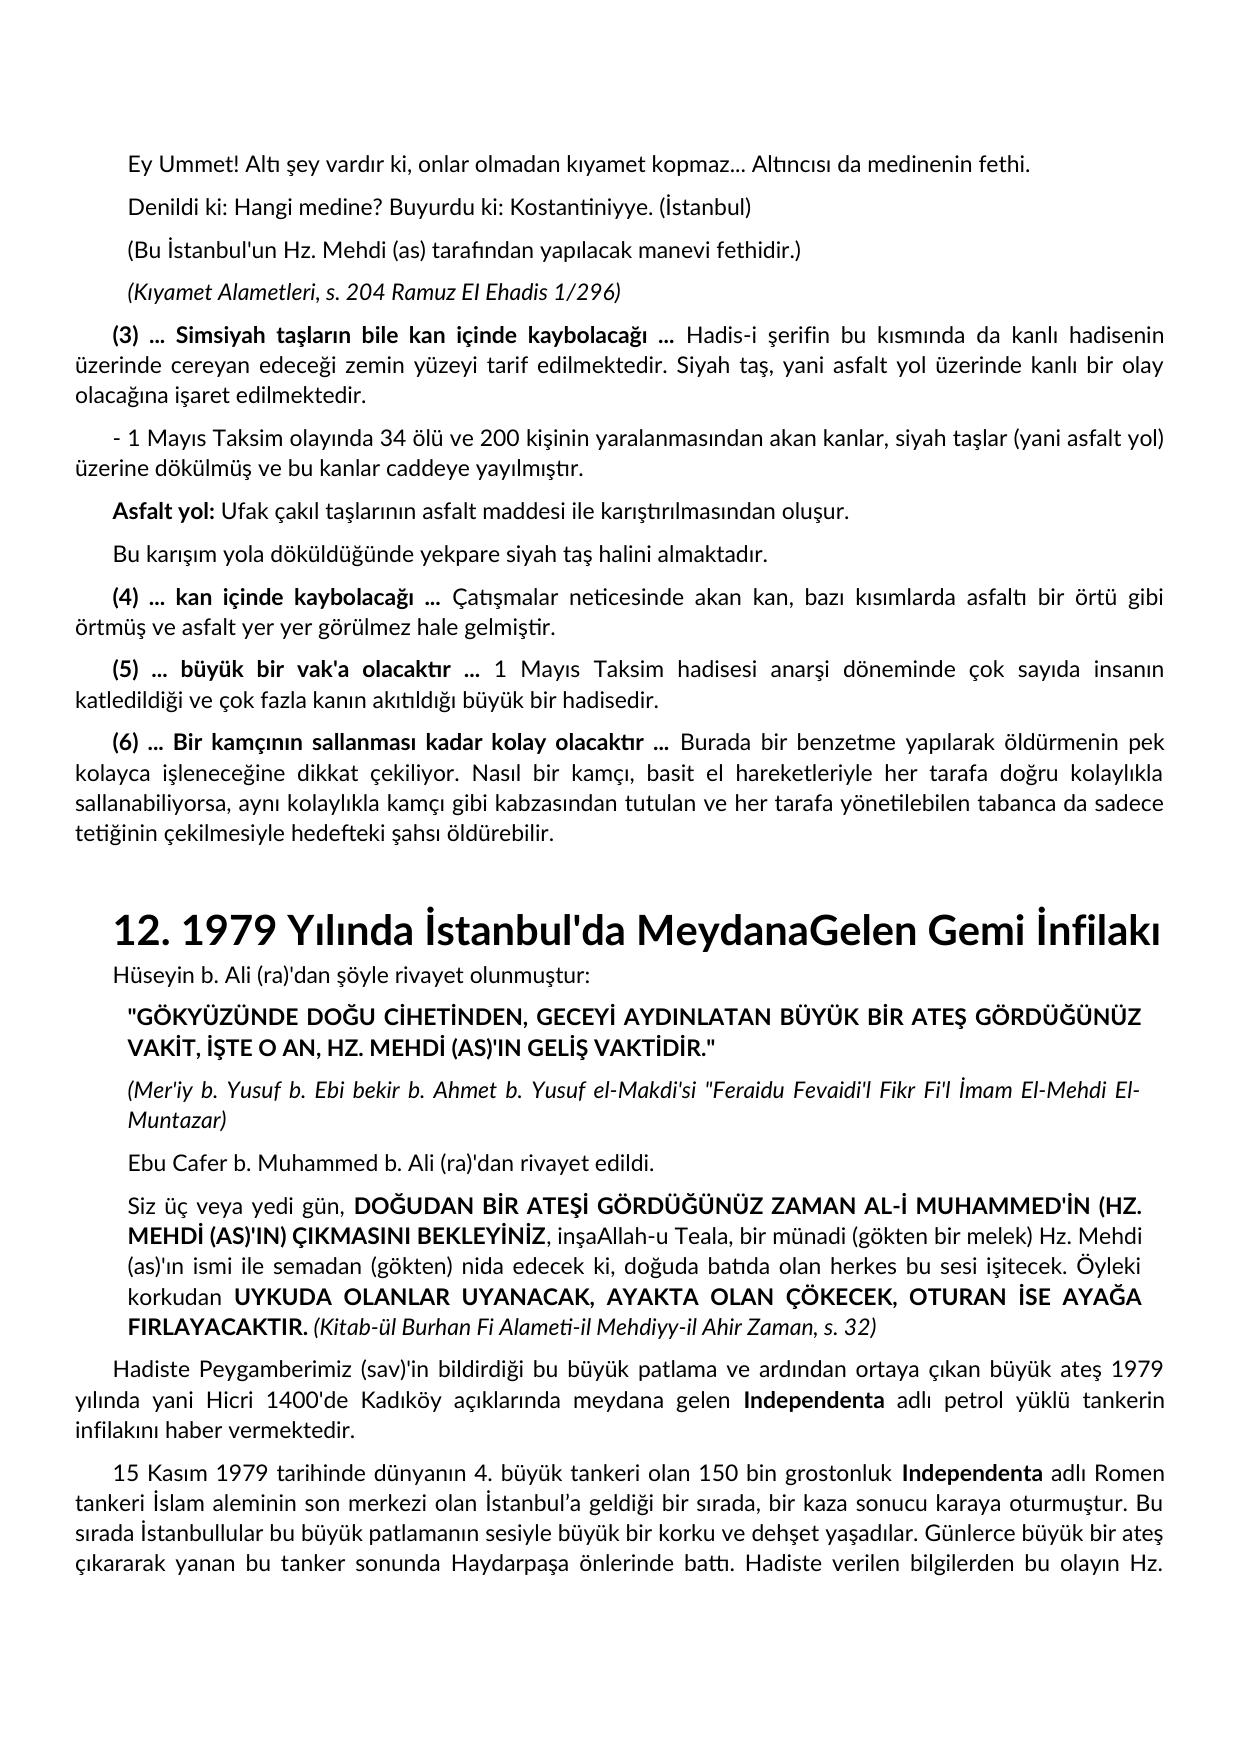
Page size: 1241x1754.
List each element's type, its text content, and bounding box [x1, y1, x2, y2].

text "GÖKYÜZÜNDE DOĞU CİHETİNDEN, GECEYİ AYDINLATAN BÜYÜK BİR ATEŞ GÖRDÜĞÜNÜZ VAKİT, İŞTE O AN, HZ. MEHDİ (AS)'IN GELİŞ VAKTİDİR." [127, 1003, 1143, 1061]
text Siz üç veya yedi gün, DOĞUDAN BİR ATEŞİ GÖRDÜĞÜNÜZ ZAMAN AL-İ MUHAMMED'İN (HZ. MEHDİ (AS)'IN) ÇIKMASINI BEKLEYİNİZ, inşaAllah-u Teala, bir münadi (gökten bir melek) Hz. Mehdi (as)'ın ismi ile semadan (gökten) nida edecek ki, doğuda batıda olan herkes bu sesi işitecek. Öyleki korkudan UYKUDA OLANLAR UYANACAK, AYAKTA OLAN ÇÖKECEK, OTURAN İSE AYAĞA FIRLAYACAKTIR. (Kitab-ül Burhan Fi Alameti-il Mehdiyy-il Ahir Zaman, s. 32) [127, 1192, 1143, 1340]
text Denildi ki: Hangi medine? Buyurdu ki: Kostantiniyye. (İstanbul) [127, 193, 1143, 220]
text Hadiste Peygamberimiz (sav)'in bildirdiği bu büyük patlama ve ardından ortaya çıkan büyük ateş 1979 yılında yani Hicri 1400'de Kadıköy açıklarında meydana gelen Independenta adlı petrol yüklü tankerin infilakını haber vermektedir. [75, 1355, 1165, 1443]
text (Kıyamet Alametleri, s. 204 Ramuz EI Ehadis 1/296) [127, 278, 1143, 306]
text (Mer'iy b. Yusuf b. Ebi bekir b. Ahmet b. Yusuf el-Makdi'si "Feraidu Fevaidi'l Fikr Fi'l İmam El-Mehdi El-Muntazar) [127, 1076, 1143, 1134]
text Hüseyin b. Ali (ra)'dan şöyle rivayet olunmuştur: [75, 960, 1165, 988]
text 15 Kasım 1979 tarihinde dünyanın 4. büyük tankeri olan 150 bin grostonluk Independenta adlı Romen tankeri İslam aleminin son merkezi olan İstanbul’a geldiği bir sırada, bir kaza sonucu karaya oturmuştur. Bu sırada İstanbullular bu büyük patlamanın sesiyle büyük bir korku ve dehşet yaşadılar. Günlerce büyük bir ateş çıkararak yanan bu tanker sonunda Haydarpaşa önlerinde battı. Hadiste verilen bilgilerden bu olayın Hz. [75, 1458, 1165, 1576]
text (4) ... kan içinde kaybolacağı ... Çatışmalar neticesinde akan kan, bazı kısımlarda asfaltı bir örtü gibi örtmüş ve asfalt yer yer görülmez hale gelmiştir. [75, 582, 1165, 640]
text (6) ... Bir kamçının sallanması kadar kolay olacaktır ... Burada bir benzetme yapılarak öldürmenin pek kolayca işleneceğine dikkat çekiliyor. Nasıl bir kamçı, basit el hareketleriyle her tarafa doğru kolaylıkla sallanabiliyorsa, aynı kolaylıkla kamçı gibi kabzasından tutulan ve her tarafa yönetilebilen tabanca da sadece tetiğinin çekilmesiyle hedefteki şahsı öldürebilir. [75, 728, 1165, 846]
text (3) ... Simsiyah taşların bile kan içinde kaybolacağı ... Hadis-i şerifin bu kısmında da kanlı hadisenin üzerinde cereyan edeceği zemin yüzeyi tarif edilmektedir. Siyah taş, yani asfalt yol üzerinde kanlı bir olay olacağına işaret edilmektedir. [75, 321, 1165, 409]
text (5) ... büyük bir vak'a olacaktır ... 1 Mayıs Taksim hadisesi anarşi döneminde çok sayıda insanın katledildiği ve çok fazla kanın akıtıldığı büyük bir hadisedir. [75, 655, 1165, 713]
text Ebu Cafer b. Muhammed b. Ali (ra)'dan rivayet edildi. [127, 1149, 1143, 1176]
text Bu karışım yola döküldüğünde yekpare siyah taş halini almaktadır. [75, 539, 1165, 567]
text Ey Ummet! Altı şey vardır ki, onlar olmadan kıyamet kopmaz... Altıncısı da medinenin fethi. [127, 150, 1143, 177]
text (Bu İstanbul'un Hz. Mehdi (as) tarafından yapılacak manevi fethidir.) [127, 235, 1143, 263]
text Asfalt yol: Ufak çakıl taşlarının asfalt maddesi ile karıştırılmasından oluşur. [75, 497, 1165, 524]
subtitle 12. 1979 Yılında İstanbul'da MeydanaGelen Gemi İnfilakı [112, 904, 1165, 954]
text - 1 Mayıs Taksim olayında 34 ölü ve 200 kişinin yaralanmasından akan kanlar, siyah taşlar (yani asfalt yol) üzerine dökülmüş ve bu kanlar caddeye yayılmıştır. [75, 424, 1165, 482]
